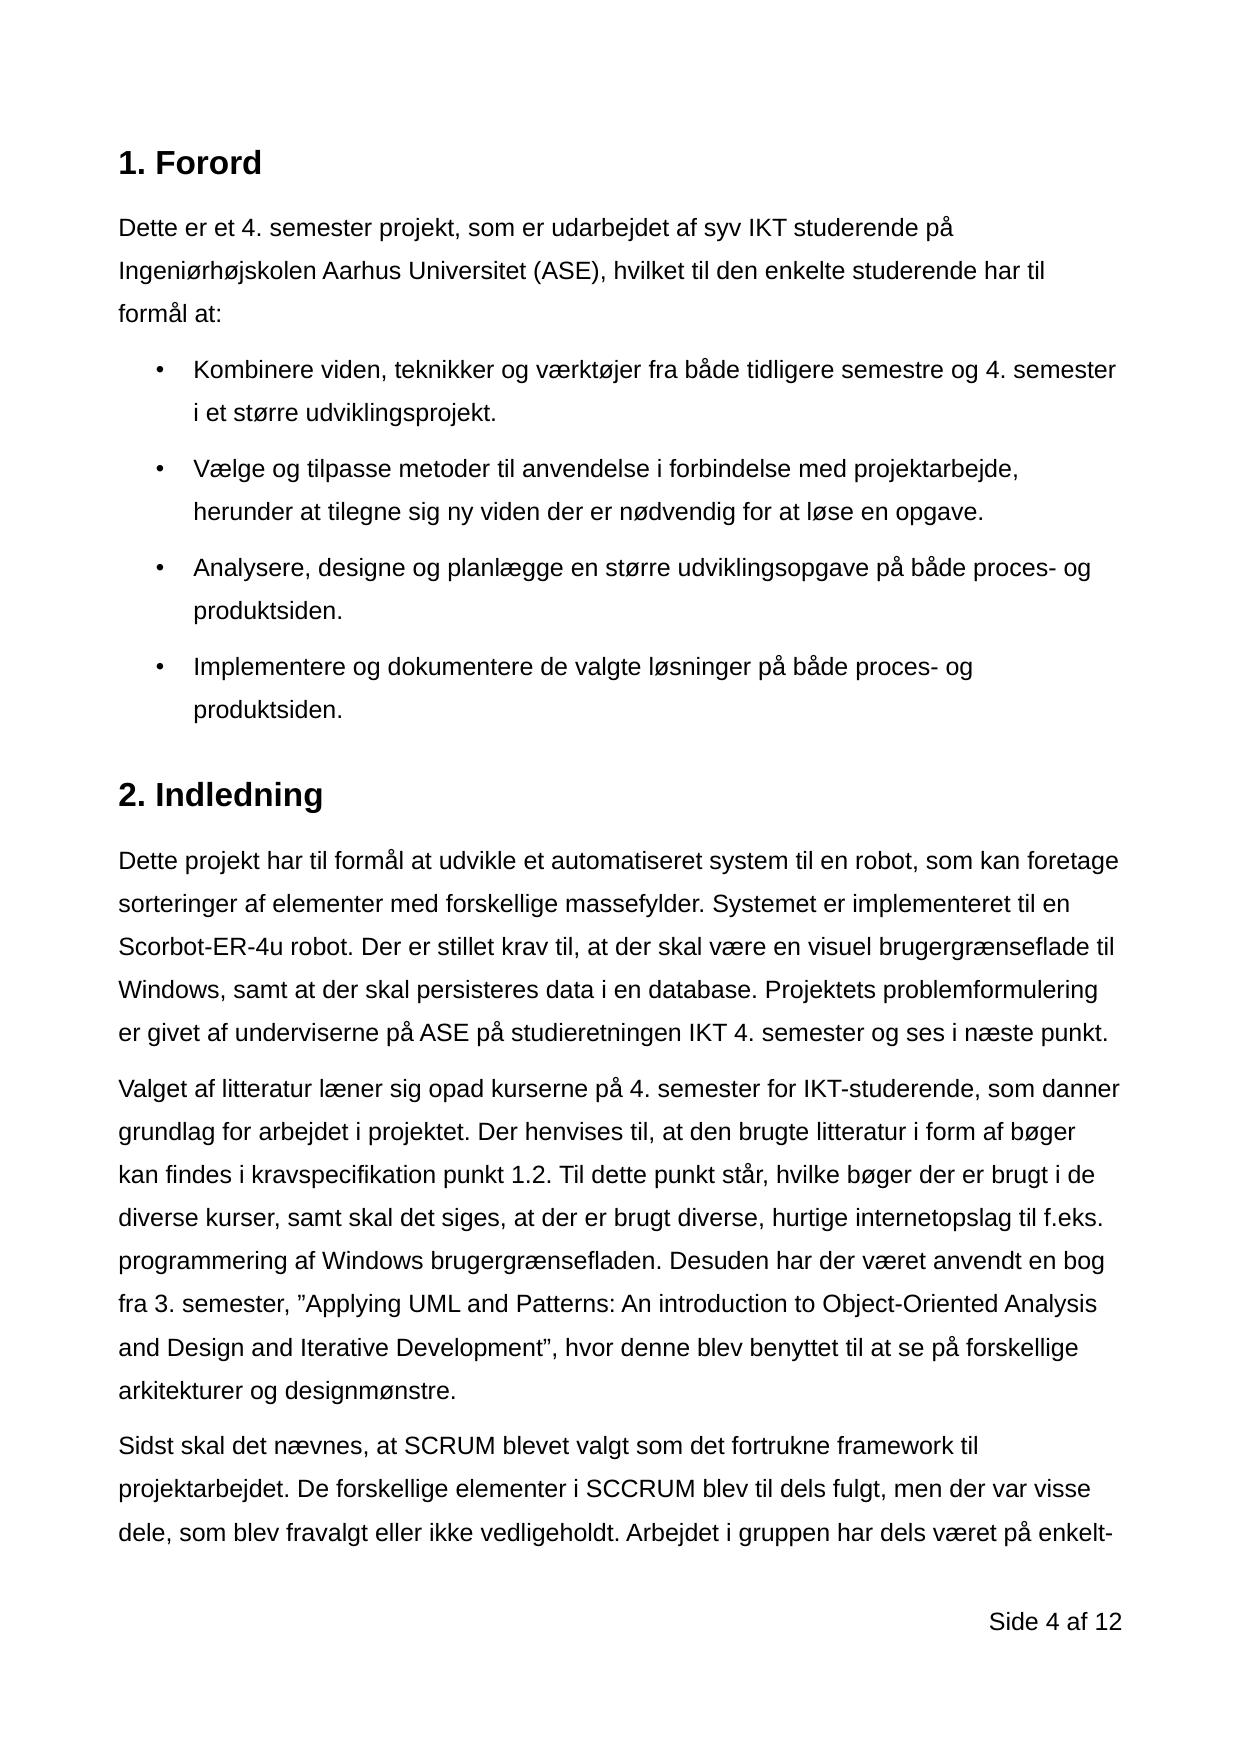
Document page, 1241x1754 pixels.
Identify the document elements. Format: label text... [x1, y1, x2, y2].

text Dette er et 4. semester projekt, som er udarbejdet af syv IKT studerende på Ingeniørhøjskolen Aarhus Universitet (ASE), hvilket til den enkelte studerende har til formål at: [118, 213, 1122, 328]
subtitle 1. Forord [118, 143, 1122, 182]
list Analysere, designe og planlægge en større udviklingsopgave på både proces- og produktsiden. [156, 553, 1122, 625]
list Implementere og dokumentere de valgte løsninger på både proces- og produktsiden. [156, 652, 1122, 724]
text Sidst skal det nævnes, at SCRUM blevet valgt som det fortrukne framework til projektarbejdet. De forskellige elementer i SCCRUM blev til dels fulgt, men der var visse dele, som blev fravalgt eller ikke vedligeholdt. Arbejdet i gruppen har dels været på enkelt- [118, 1431, 1122, 1546]
list Vælge og tilpasse metoder til anvendelse i forbindelse med projektarbejde, herunder at tilegne sig ny viden der er nødvendig for at løse en opgave. [156, 454, 1122, 526]
list Kombinere viden, teknikker og værktøjer fra både tidligere semestre og 4. semester i et større udviklingsprojekt. [156, 355, 1122, 427]
text Dette projekt har til formål at udvikle et automatiseret system til en robot, som kan foretage sorteringer af elementer med forskellige massefylder. Systemet er implementeret til en Scorbot-ER-4u robot. Der er stillet krav til, at der skal være en visuel brugergrænseflade til Windows, samt at der skal persisteres data i en database. Projektets problemformulering er givet af underviserne på ASE på studieretningen IKT 4. semester og ses i næste punkt. [118, 846, 1122, 1047]
text Valget af litteratur læner sig opad kurserne på 4. semester for IKT-studerende, som danner grundlag for arbejdet i projektet. Der henvises til, at den brugte litteratur i form af bøger kan findes i kravspecifikation punkt 1.2. Til dette punkt står, hvilke bøger der er brugt i de diverse kurser, samt skal det siges, at der er brugt diverse, hurtige internetopslag til f.eks. programmering af Windows brugergrænsefladen. Desuden har der været anvendt en bog fra 3. semester, ”Applying UML and Patterns: An introduction to Object-Oriented Analysis and Design and Iterative Development”, hvor denne blev benyttet til at se på forskellige arkitekturer og designmønstre. [118, 1074, 1122, 1404]
subtitle 2. Indledning [118, 776, 1122, 814]
